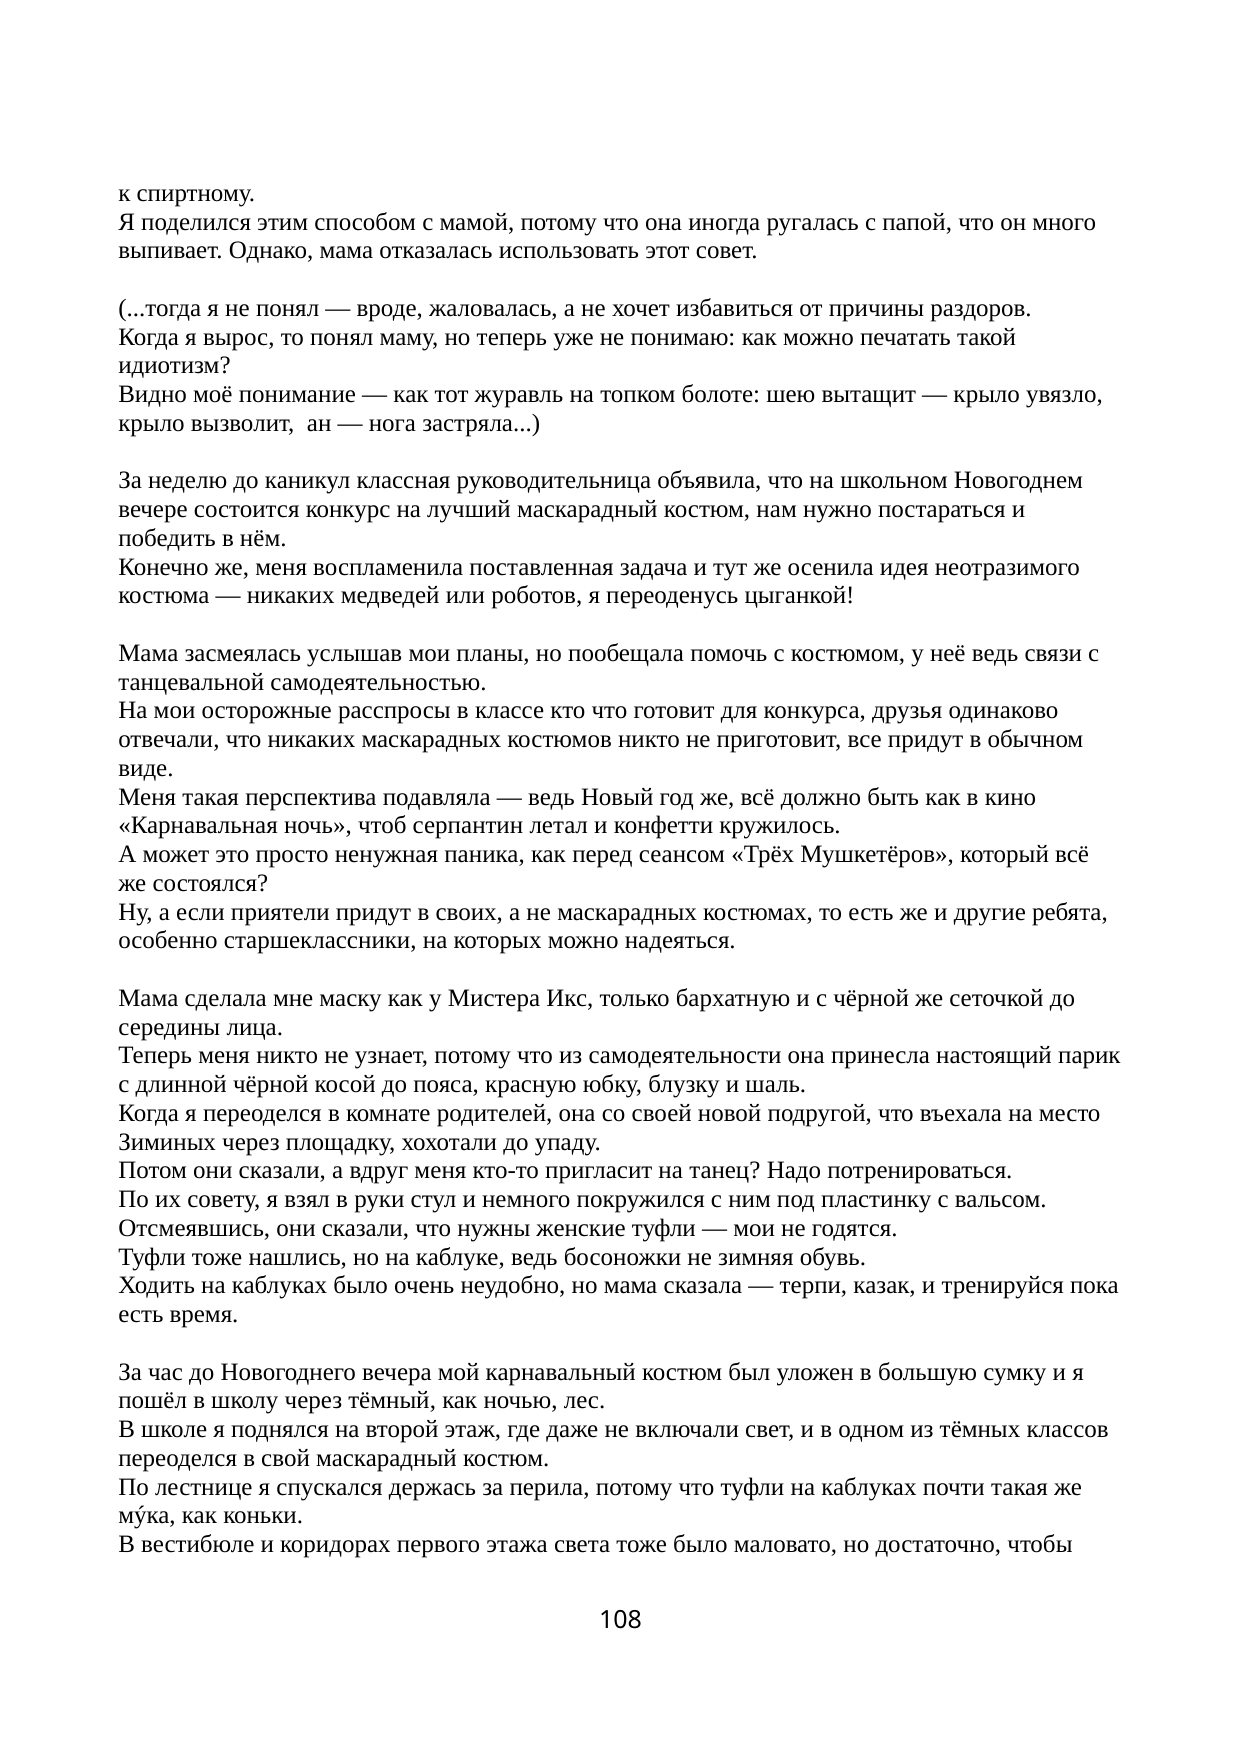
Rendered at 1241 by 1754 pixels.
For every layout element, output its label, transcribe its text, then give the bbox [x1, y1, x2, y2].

text За неделю до каникул классная руководительница объявила, что на школьном Новогоднем вечере состоится конкурс на лучший маскарадный костюм, нам нужно постараться и победить в нём. [118, 466, 1122, 552]
text В вестибюле и коридорах первого этажа света тоже было маловато, но достаточно, чтобы [118, 1529, 1122, 1558]
text Ну, а если приятели придут в своих, а не маскарадных костюмах, то есть же и другие ребята, особенно старшеклассники, на которых можно надеяться. [118, 897, 1122, 954]
text По лестнице я спускался держась за перила, потому что туфли на каблуках почти такая же мýка, как коньки. [118, 1472, 1122, 1529]
text Видно моё понимание — как тот журавль на топком болоте: шею вытащит — крыло увязло, крыло вызволит, ан — нога застряла...) [118, 379, 1122, 437]
text На мои осторожные расспросы в классе кто что готовит для конкурса, друзья одинаково отвечали, что никаких маскарадных костюмов никто не приготовит, все придут в обычном виде. [118, 696, 1122, 782]
text Я поделился этим способом с мамой, потому что она иногда ругалась с папой, что он много выпивает. Однако, мама отказалась использовать этот совет. [118, 207, 1122, 264]
text Мама засмеялась услышав мои планы, но пообещала помочь с костюмом, у неё ведь связи с танцевальной самодеятельностью. [118, 638, 1122, 696]
text Отсмеявшись, они сказали, что нужны женские туфли — мои не годятся. [118, 1213, 1122, 1242]
text Потом они сказали, а вдруг меня кто-то пригласит на танец? Надо потренироваться. [118, 1156, 1122, 1184]
text За час до Новогоднего вечера мой карнавальный костюм был уложен в большую сумку и я пошёл в школу через тёмный, как ночью, лес. [118, 1357, 1122, 1414]
text В школе я поднялся на второй этаж, где даже не включали свет, и в одном из тёмных классов переоделся в свой маскарадный костюм. [118, 1414, 1122, 1472]
text Мама сделала мне маску как у Мистера Икс, только бархатную и с чёрной же сеточкой до середины лица. [118, 983, 1122, 1041]
text Туфли тоже нашлись, но на каблуке, ведь босоножки не зимняя обувь. [118, 1242, 1122, 1271]
text А может это просто ненужная паника, как перед сеансом «Трёх Мушкетёров», который всё же состоялся? [118, 839, 1122, 897]
text Ходить на каблуках было очень неудобно, но мама сказала — терпи, казак, и тренируйся пока есть время. [118, 1271, 1122, 1328]
text к спиртному. [118, 178, 1122, 207]
text (...тогда я не понял — вроде, жаловалась, а не хочет избавиться от причины раздоров. [118, 293, 1122, 322]
text Когда я переоделся в комнате родителей, она со своей новой подругой, что въехала на место Зиминых через площадку, хохотали до упаду. [118, 1098, 1122, 1156]
text По их совету, я взял в руки стул и немного покружился с ним под пластинку с вальсом. [118, 1184, 1122, 1213]
text Меня такая перспектива подавляла — ведь Новый год же, всё должно быть как в кино «Карнавальная ночь», чтоб серпантин летал и конфетти кружилось. [118, 782, 1122, 839]
text Конечно же, меня воспламенила поставленная задача и тут же осенила идея неотразимого костюма — никаких медведей или роботов, я переоденусь цыганкой! [118, 552, 1122, 609]
text Когда я вырос, то понял маму, но теперь уже не понимаю: как можно печатать такой идиотизм? [118, 322, 1122, 379]
text Теперь меня никто не узнает, потому что из самодеятельности она принесла настоящий парик с длинной чёрной косой до пояса, красную юбку, блузку и шаль. [118, 1041, 1122, 1098]
